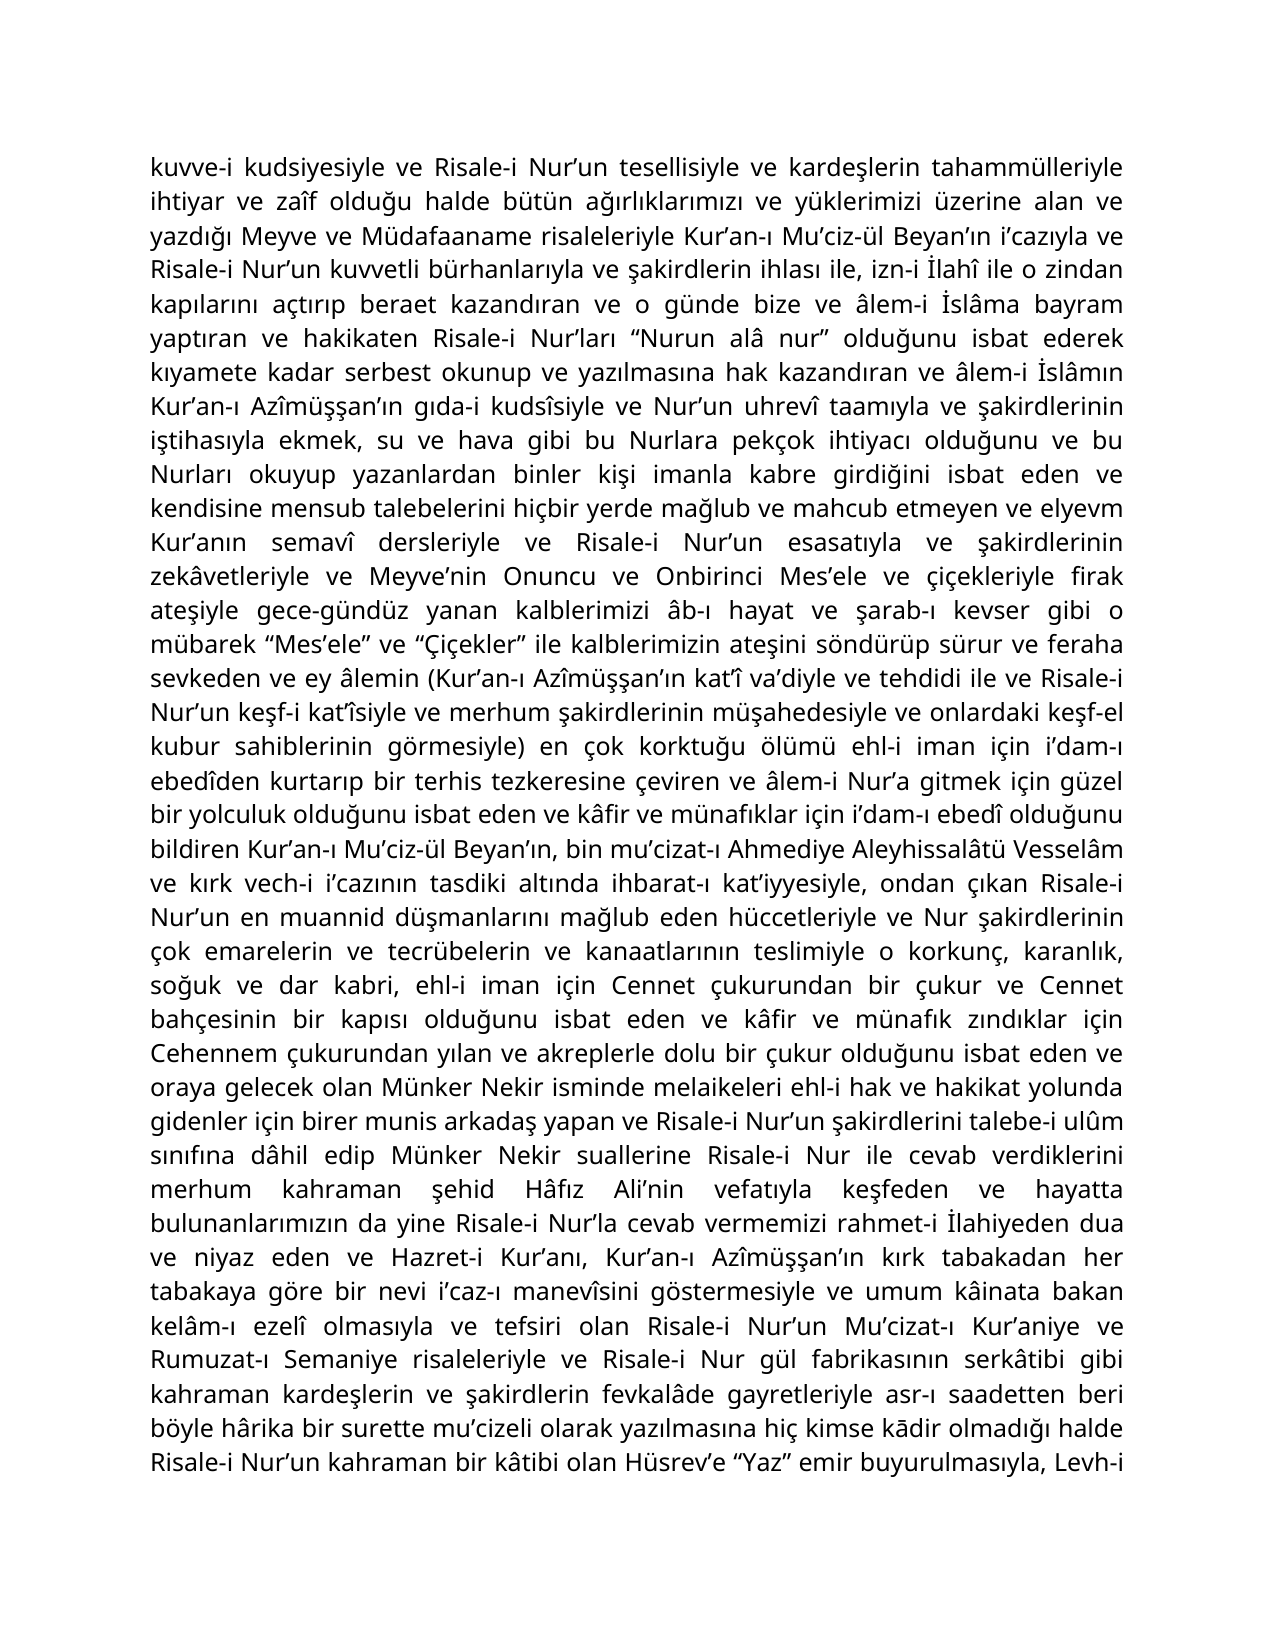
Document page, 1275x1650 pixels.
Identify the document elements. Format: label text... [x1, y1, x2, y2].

text kuvve-i kudsiyesiyle ve Risale-i Nur’un tesellisiyle ve kardeşlerin tahammülleriyle ihtiyar ve zaîf olduğu halde bütün ağırlıklarımızı ve yüklerimizi üzerine alan ve yazdığı Meyve ve Müdafaaname risaleleriyle Kur’an-ı Mu’ciz-ül Beyan’ın i’cazıyla ve Risale-i Nur’un kuvvetli bürhanlarıyla ve şakirdlerin ihlası ile, izn-i İlahî ile o zindan kapılarını açtırıp beraet kazandıran ve o günde bize ve âlem-i İslâma bayram yaptıran ve hakikaten Risale-i Nur’ları “Nurun alâ nur” olduğunu isbat ederek kıyamete kadar serbest okunup ve yazılmasına hak kazandıran ve âlem-i İslâmın Kur’an-ı Azîmüşşan’ın gıda-i kudsîsiyle ve Nur’un uhrevî taamıyla ve şakirdlerinin iştihasıyla ekmek, su ve hava gibi bu Nurlara pekçok ihtiyacı olduğunu ve bu Nurları okuyup yazanlardan binler kişi imanla kabre girdiğini isbat eden ve kendisine mensub talebelerini hiçbir yerde mağlub ve mahcub etmeyen ve elyevm Kur’anın semavî dersleriyle ve Risale-i Nur’un esasatıyla ve şakirdlerinin zekâvetleriyle ve Meyve’nin Onuncu ve Onbirinci Mes’ele ve çiçekleriyle firak ateşiyle gece-gündüz yanan kalblerimizi âb-ı hayat ve şarab-ı kevser gibi o mübarek “Mes’ele” ve “Çiçekler” ile kalblerimizin ateşini söndürüp sürur ve feraha sevkeden ve ey âlemin (Kur’an-ı Azîmüşşan’ın kat’î va’diyle ve tehdidi ile ve Risale-i Nur’un keşf-i kat’îsiyle ve merhum şakirdlerinin müşahedesiyle ve onlardaki keşf-el kubur sahiblerinin görmesiyle) en çok korktuğu ölümü ehl-i iman için i’dam-ı ebedîden kurtarıp bir terhis tezkeresine çeviren ve âlem-i Nur’a gitmek için güzel bir yolculuk olduğunu isbat eden ve kâfir ve münafıklar için i’dam-ı ebedî olduğunu bildiren Kur’an-ı Mu’ciz-ül Beyan’ın, bin mu’cizat-ı Ahmediye Aleyhissalâtü Vesselâm ve kırk vech-i i’cazının tasdiki altında ihbarat-ı kat’iyyesiyle, ondan çıkan Risale-i Nur’un en muannid düşmanlarını mağlub eden hüccetleriyle ve Nur şakirdlerinin çok emarelerin ve tecrübelerin ve kanaatlarının teslimiyle o korkunç, karanlık, soğuk ve dar kabri, ehl-i iman için Cennet çukurundan bir çukur ve Cennet bahçesinin bir kapısı olduğunu isbat eden ve kâfir ve münafık zındıklar için Cehennem çukurundan yılan ve akreplerle dolu bir çukur olduğunu isbat eden ve oraya gelecek olan Münker Nekir isminde melaikeleri ehl-i hak ve hakikat yolunda gidenler için birer munis arkadaş yapan ve Risale-i Nur’un şakirdlerini talebe-i ulûm sınıfına dâhil edip Münker Nekir suallerine Risale-i Nur ile cevab verdiklerini merhum kahraman şehid Hâfız Ali’nin vefatıyla keşfeden ve hayatta bulunanlarımızın da yine Risale-i Nur’la cevab vermemizi rahmet-i İlahiyeden dua ve niyaz eden ve Hazret-i Kur’anı, Kur’an-ı Azîmüşşan’ın kırk tabakadan her tabakaya göre bir nevi i’caz-ı manevîsini göstermesiyle ve umum kâinata bakan kelâm-ı ezelî olmasıyla ve tefsiri olan Risale-i Nur’un Mu’cizat-ı Kur’aniye ve Rumuzat-ı Semaniye risaleleriyle ve Risale-i Nur gül fabrikasının serkâtibi gibi kahraman kardeşlerin ve şakirdlerin fevkalâde gayretleriyle asr-ı saadetten beri böyle hârika bir surette mu’cizeli olarak yazılmasına hiç kimse kādir olmadığı halde Risale-i Nur’un kahraman bir kâtibi olan Hüsrev’e “Yaz” emir buyurulmasıyla, Levh-i [150, 150, 1125, 1478]
